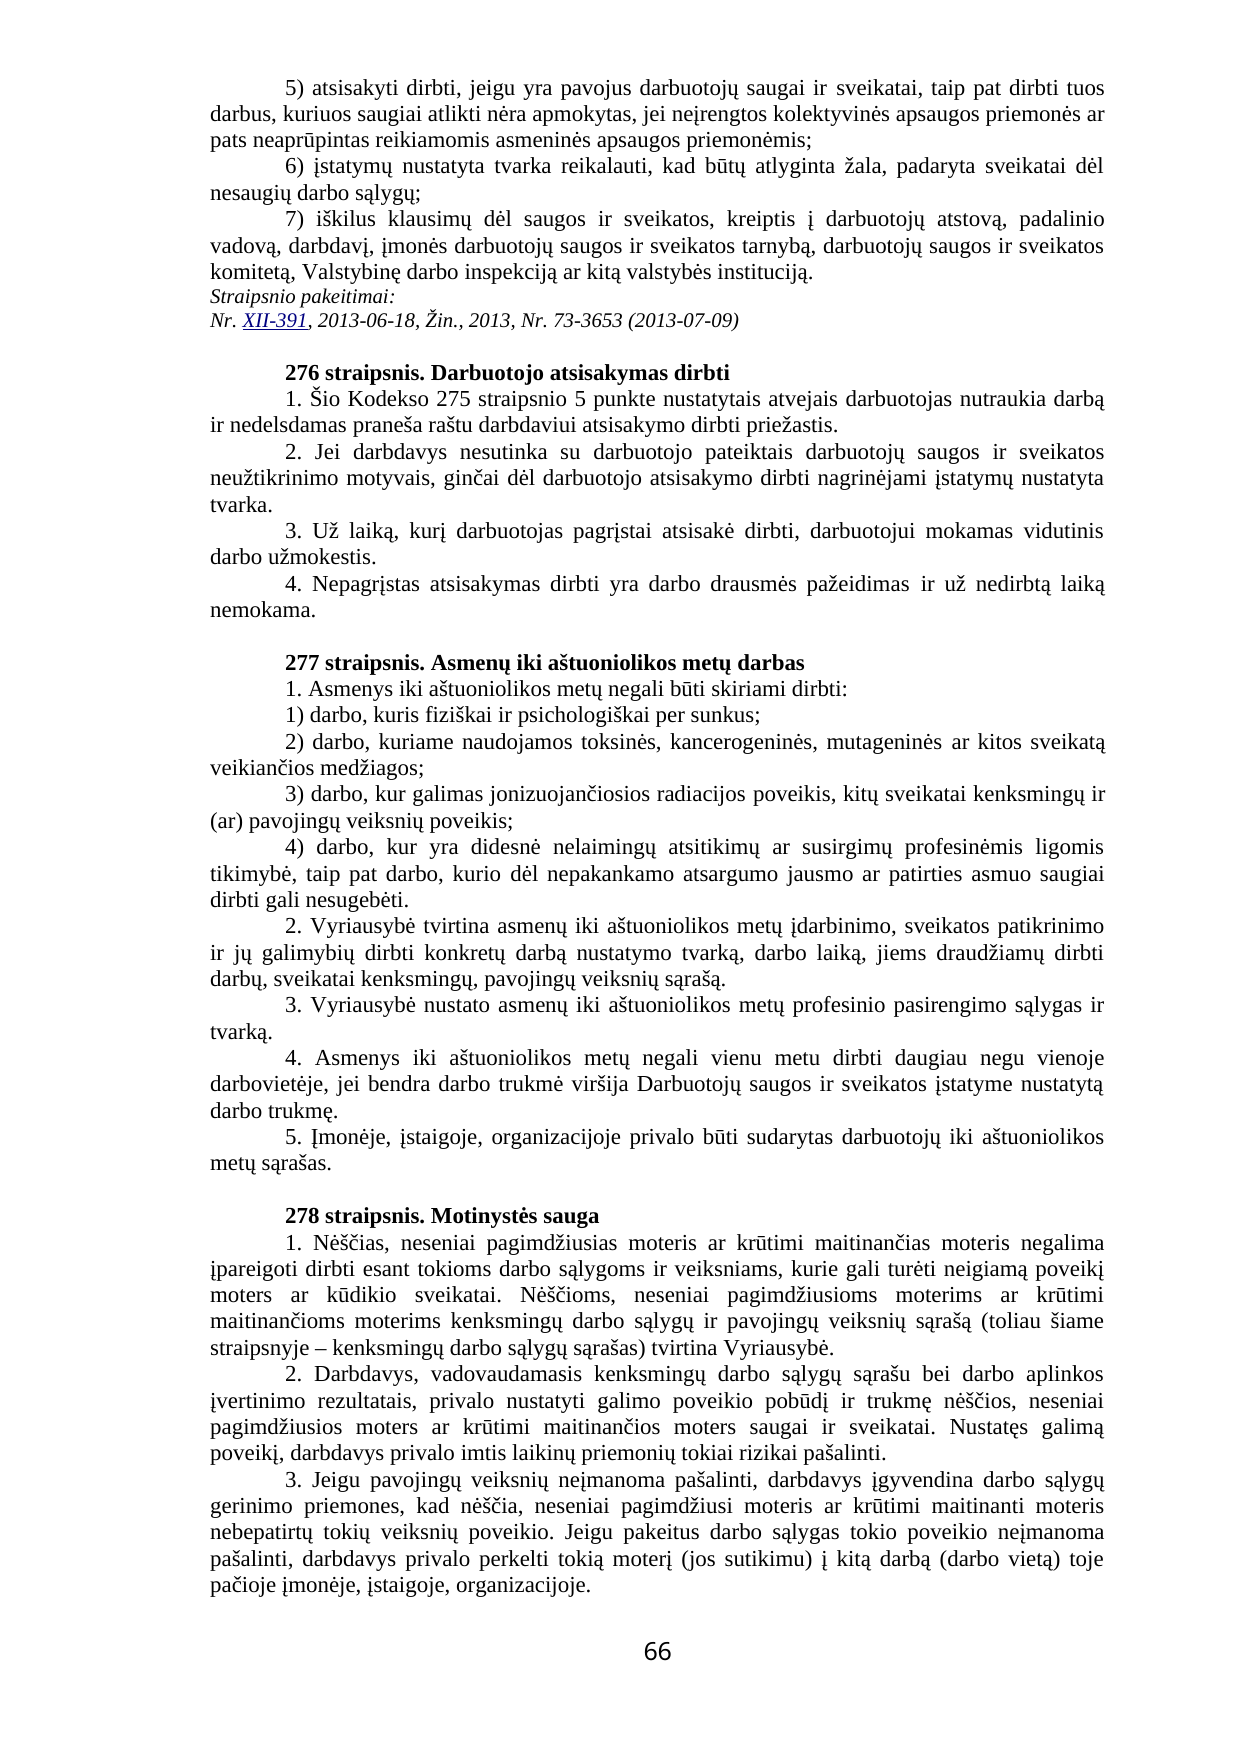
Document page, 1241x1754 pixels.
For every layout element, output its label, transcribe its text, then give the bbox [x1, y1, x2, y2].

text 5) atsisakyti dirbti, jeigu yra pavojus darbuotojų saugai ir sveikatai, taip pat dirbti tuos darbus, kuriuos saugiai atlikti nėra apmokytas, jei neįrengtos kolektyvinės apsaugos priemonės ar pats neaprūpintas reikiamomis asmeninės apsaugos priemonėmis; [210, 73, 1106, 153]
text 3. Už laiką, kurį darbuotojas pagrįstai atsisakė dirbti, darbuotojui mokamas vidutinis darbo užmokestis. [210, 517, 1106, 570]
text 7) iškilus klausimų dėl saugos ir sveikatos, kreiptis į darbuotojų atstovą, padalinio vadovą, darbdavį, įmonės darbuotojų saugos ir sveikatos tarnybą, darbuotojų saugos ir sveikatos komitetą, Valstybinę darbo inspekciją ar kitą valstybės instituciją. [210, 205, 1106, 284]
text 1) darbo, kuris fiziškai ir psichologiškai per sunkus; [210, 701, 1106, 728]
text Straipsnio pakeitimai: [210, 284, 1106, 308]
text 4. Nepagrįstas atsisakymas dirbti yra darbo drausmės pažeidimas ir už nedirbtą laiką nemokama. [210, 570, 1106, 622]
text 277 straipsnis. Asmenų iki aštuoniolikos metų darbas [210, 649, 1106, 675]
text 2. Vyriausybė tvirtina asmenų iki aštuoniolikos metų įdarbinimo, sveikatos patikrinimo ir jų galimybių dirbti konkretų darbą nustatymo tvarką, darbo laiką, jiems draudžiamų dirbti darbų, sveikatai kenksmingų, pavojingų veiksnių sąrašą. [210, 912, 1106, 991]
text 1. Šio Kodekso 275 straipsnio 5 punkte nustatytais atvejais darbuotojas nutraukia darbą ir nedelsdamas praneša raštu darbdaviui atsisakymo dirbti priežastis. [210, 385, 1106, 438]
text 1. Asmenys iki aštuoniolikos metų negali būti skiriami dirbti: [210, 675, 1106, 701]
text 4) darbo, kur yra didesnė nelaimingų atsitikimų ar susirgimų profesinėmis ligomis tikimybė, taip pat darbo, kurio dėl nepakankamo atsargumo jausmo ar patirties asmuo saugiai dirbti gali nesugebėti. [210, 833, 1106, 912]
text 4. Asmenys iki aštuoniolikos metų negali vienu metu dirbti daugiau negu vienoje darbovietėje, jei bendra darbo trukmė viršija Darbuotojų saugos ir sveikatos įstatyme nustatytą darbo trukmę. [210, 1044, 1106, 1123]
text 6) įstatymų nustatyta tvarka reikalauti, kad būtų atlyginta žala, padaryta sveikatai dėl nesaugių darbo sąlygų; [210, 153, 1106, 205]
text 2. Darbdavys, vadovaudamasis kenksmingų darbo sąlygų sąrašu bei darbo aplinkos įvertinimo rezultatais, privalo nustatyti galimo poveikio pobūdį ir trukmę nėščios, neseniai pagimdžiusios moters ar krūtimi maitinančios moters saugai ir sveikatai. Nustatęs galimą poveikį, darbdavys privalo imtis laikinų priemonių tokiai rizikai pašalinti. [210, 1360, 1106, 1466]
text Nr. XII-391, 2013-06-18, Žin., 2013, Nr. 73-3653 (2013-07-09) [210, 308, 1106, 332]
text 276 straipsnis. Darbuotojo atsisakymas dirbti [210, 359, 1106, 385]
text 5. Įmonėje, įstaigoje, organizacijoje privalo būti sudarytas darbuotojų iki aštuoniolikos metų sąrašas. [210, 1123, 1106, 1176]
text 3. Jeigu pavojingų veiksnių neįmanoma pašalinti, darbdavys įgyvendina darbo sąlygų gerinimo priemones, kad nėščia, neseniai pagimdžiusi moteris ar krūtimi maitinanti moteris nebepatirtų tokių veiksnių poveikio. Jeigu pakeitus darbo sąlygas tokio poveikio neįmanoma pašalinti, darbdavys privalo perkelti tokią moterį (jos sutikimu) į kitą darbą (darbo vietą) toje pačioje įmonėje, įstaigoje, organizacijoje. [210, 1466, 1106, 1597]
text 2. Jei darbdavys nesutinka su darbuotojo pateiktais darbuotojų saugos ir sveikatos neužtikrinimo motyvais, ginčai dėl darbuotojo atsisakymo dirbti nagrinėjami įstatymų nustatyta tvarka. [210, 438, 1106, 517]
text 1. Nėščias, neseniai pagimdžiusias moteris ar krūtimi maitinančias moteris negalima įpareigoti dirbti esant tokioms darbo sąlygoms ir veiksniams, kurie gali turėti neigiamą poveikį moters ar kūdikio sveikatai. Nėščioms, neseniai pagimdžiusioms moterims ar krūtimi maitinančioms moterims kenksmingų darbo sąlygų ir pavojingų veiksnių sąrašą (toliau šiame straipsnyje – kenksmingų darbo sąlygų sąrašas) tvirtina Vyriausybė. [210, 1228, 1106, 1360]
text 3) darbo, kur galimas jonizuojančiosios radiacijos poveikis, kitų sveikatai kenksmingų ir (ar) pavojingų veiksnių poveikis; [210, 781, 1106, 833]
text 2) darbo, kuriame naudojamos toksinės, kancerogeninės, mutageninės ar kitos sveikatą veikiančios medžiagos; [210, 728, 1106, 781]
text 278 straipsnis. Motinystės sauga [210, 1202, 1106, 1228]
text 3. Vyriausybė nustato asmenų iki aštuoniolikos metų profesinio pasirengimo sąlygas ir tvarką. [210, 991, 1106, 1044]
